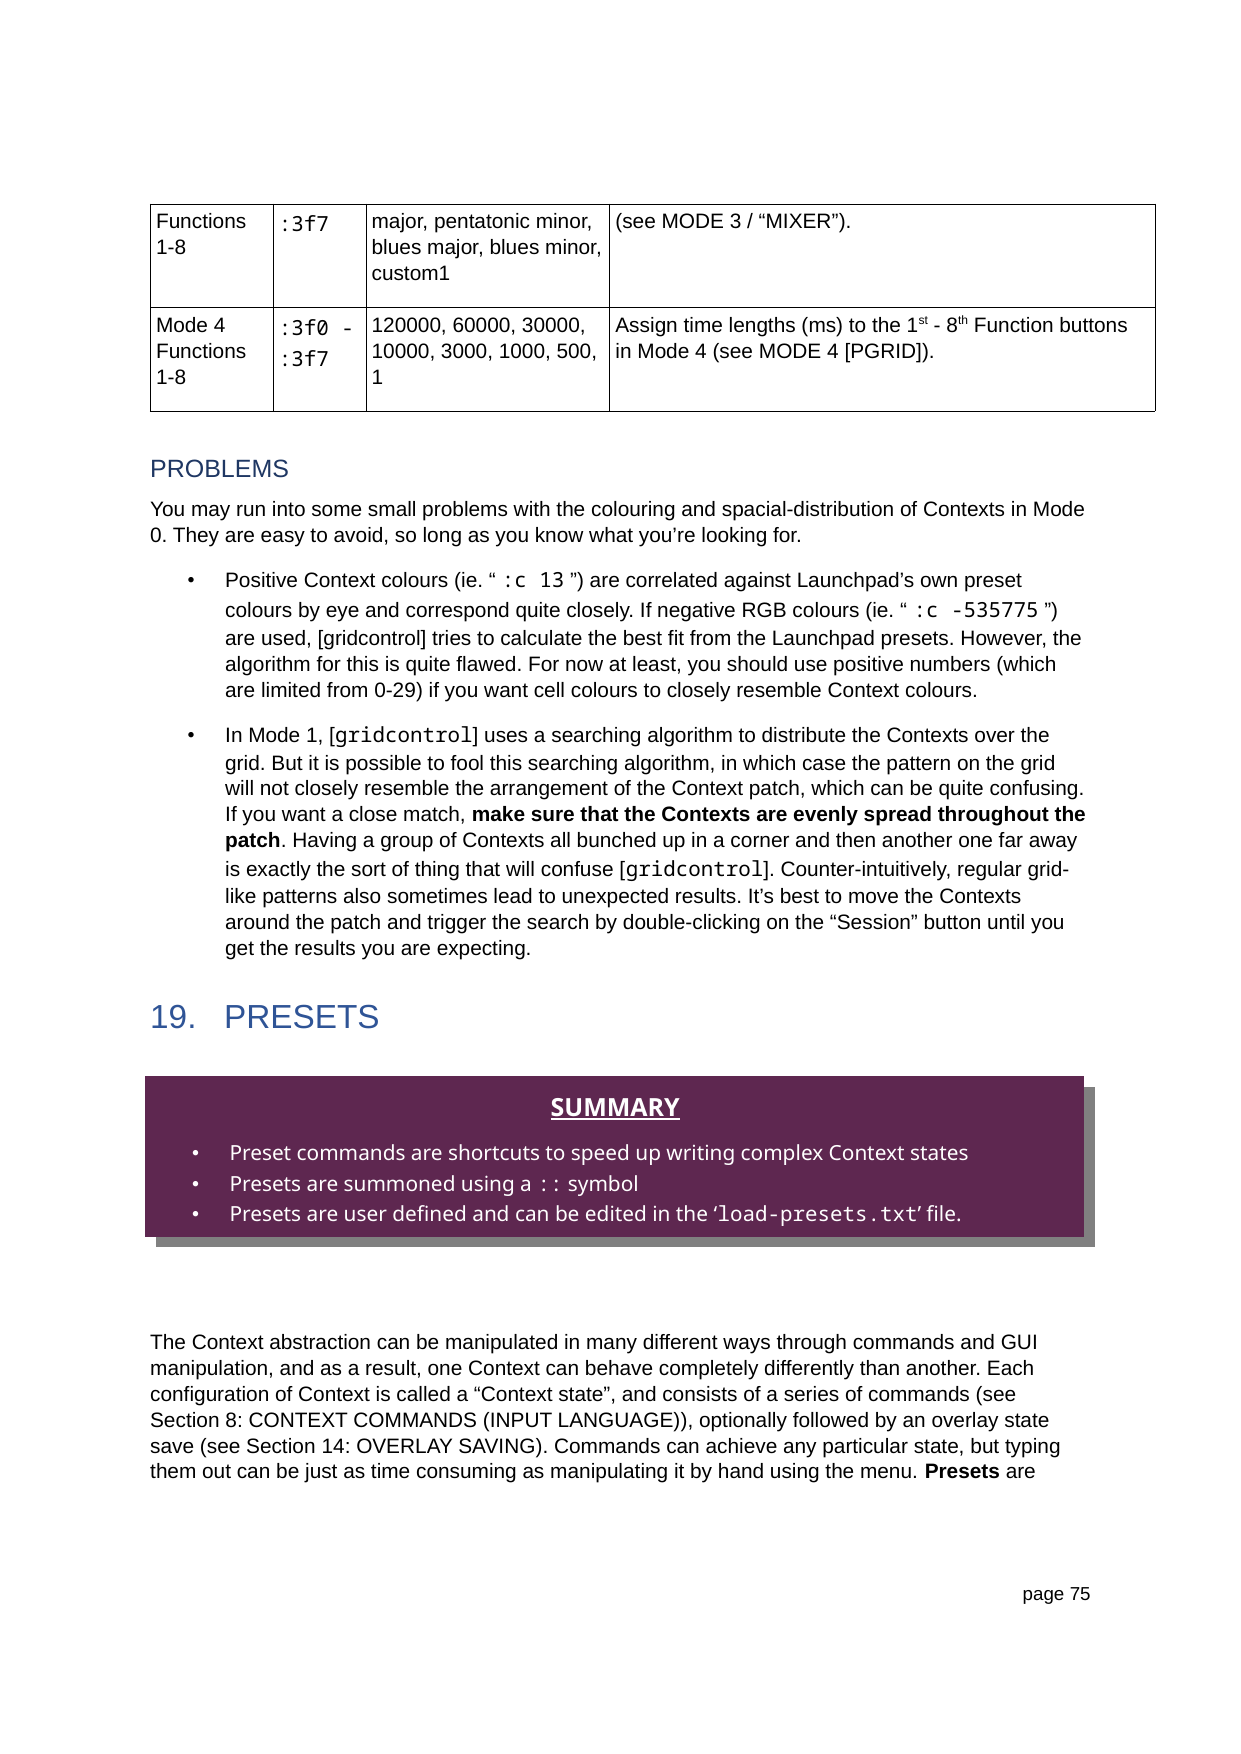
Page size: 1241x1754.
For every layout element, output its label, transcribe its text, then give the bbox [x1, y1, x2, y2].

subtitle PRESETS [150, 997, 1090, 1036]
subtitle SUMMARY [154, 1089, 1075, 1123]
table_cell major, pentatonic minor, blues major, blues minor, custom1 [367, 205, 609, 307]
text You may run into some small problems with the colouring and spacial-distribution of Contexts in Mode 0. They are easy to avoid, so long as you know what you’re looking for. [150, 497, 1090, 546]
table_cell 120000, 60000, 30000, 10000, 3000, 1000, 500, 1 [367, 308, 609, 411]
table_cell Assign time lengths (ms) to the 1st - 8th Function buttons in Mode 4 (see MODE 4 [PGRID]). [610, 308, 1155, 411]
list Preset commands are shortcuts to speed up writing complex Context states [192, 1138, 1075, 1166]
list Positive Context colours (ie. “ :c 13 ”) are correlated against Launchpad’s own preset colours by eye and correspond quite closely. If negative RGB colours (ie. “ :c -535775 ”) are used, [gridcontrol] tries to calculate the best fit from the Launchpad presets. However, the algorithm for this is quite flawed. For now at least, you should use positive numbers (which are limited from 0-29) if you want cell colours to closely resemble Context colours. [187, 565, 1090, 701]
subtitle PROBLEMS [150, 454, 1090, 482]
table_cell (see MODE 3 / “MIXER”). [610, 205, 1155, 307]
table_cell Functions 1-8 [151, 205, 273, 307]
table_cell - :3f7 [274, 205, 366, 307]
list Presets are summoned using a :: symbol [192, 1169, 1075, 1197]
list Presets are user defined and can be edited in the ‘load-presets.txt’ file. [192, 1199, 1075, 1228]
list In Mode 1, [gridcontrol] uses a searching algorithm to distribute the Contexts over the grid. But it is possible to fool this searching algorithm, in which case the pattern on the grid will not closely resemble the arrangement of the Context patch, which can be quite confusing. If you want a close match, make sure that the Contexts are evenly spread throughout the patch. Having a group of Contexts all bunched up in a corner and then another one far away is exactly the sort of thing that will confuse [gridcontrol]. Counter-intuitively, regular grid-like patterns also sometimes lead to unexpected results. It’s best to move the Contexts around the patch and trigger the search by double-clicking on the “Session” button until you get the results you are expecting. [187, 720, 1090, 960]
table_cell Mode 4 Functions 1-8 [151, 308, 273, 411]
table_cell :3f0 - :3f7 [274, 308, 366, 411]
text The Context abstraction can be manipulated in many different ways through commands and GUI manipulation, and as a result, one Context can behave completely differently than another. Each configuration of Context is called a “Context state”, and consists of a series of commands (see Section 8: CONTEXT COMMANDS (INPUT LANGUAGE)), optionally followed by an overlay state save (see Section 14: OVERLAY SAVING). Commands can achieve any particular state, but typing them out can be just as time consuming as manipulating it by hand using the menu. Presets are [150, 1330, 1090, 1483]
